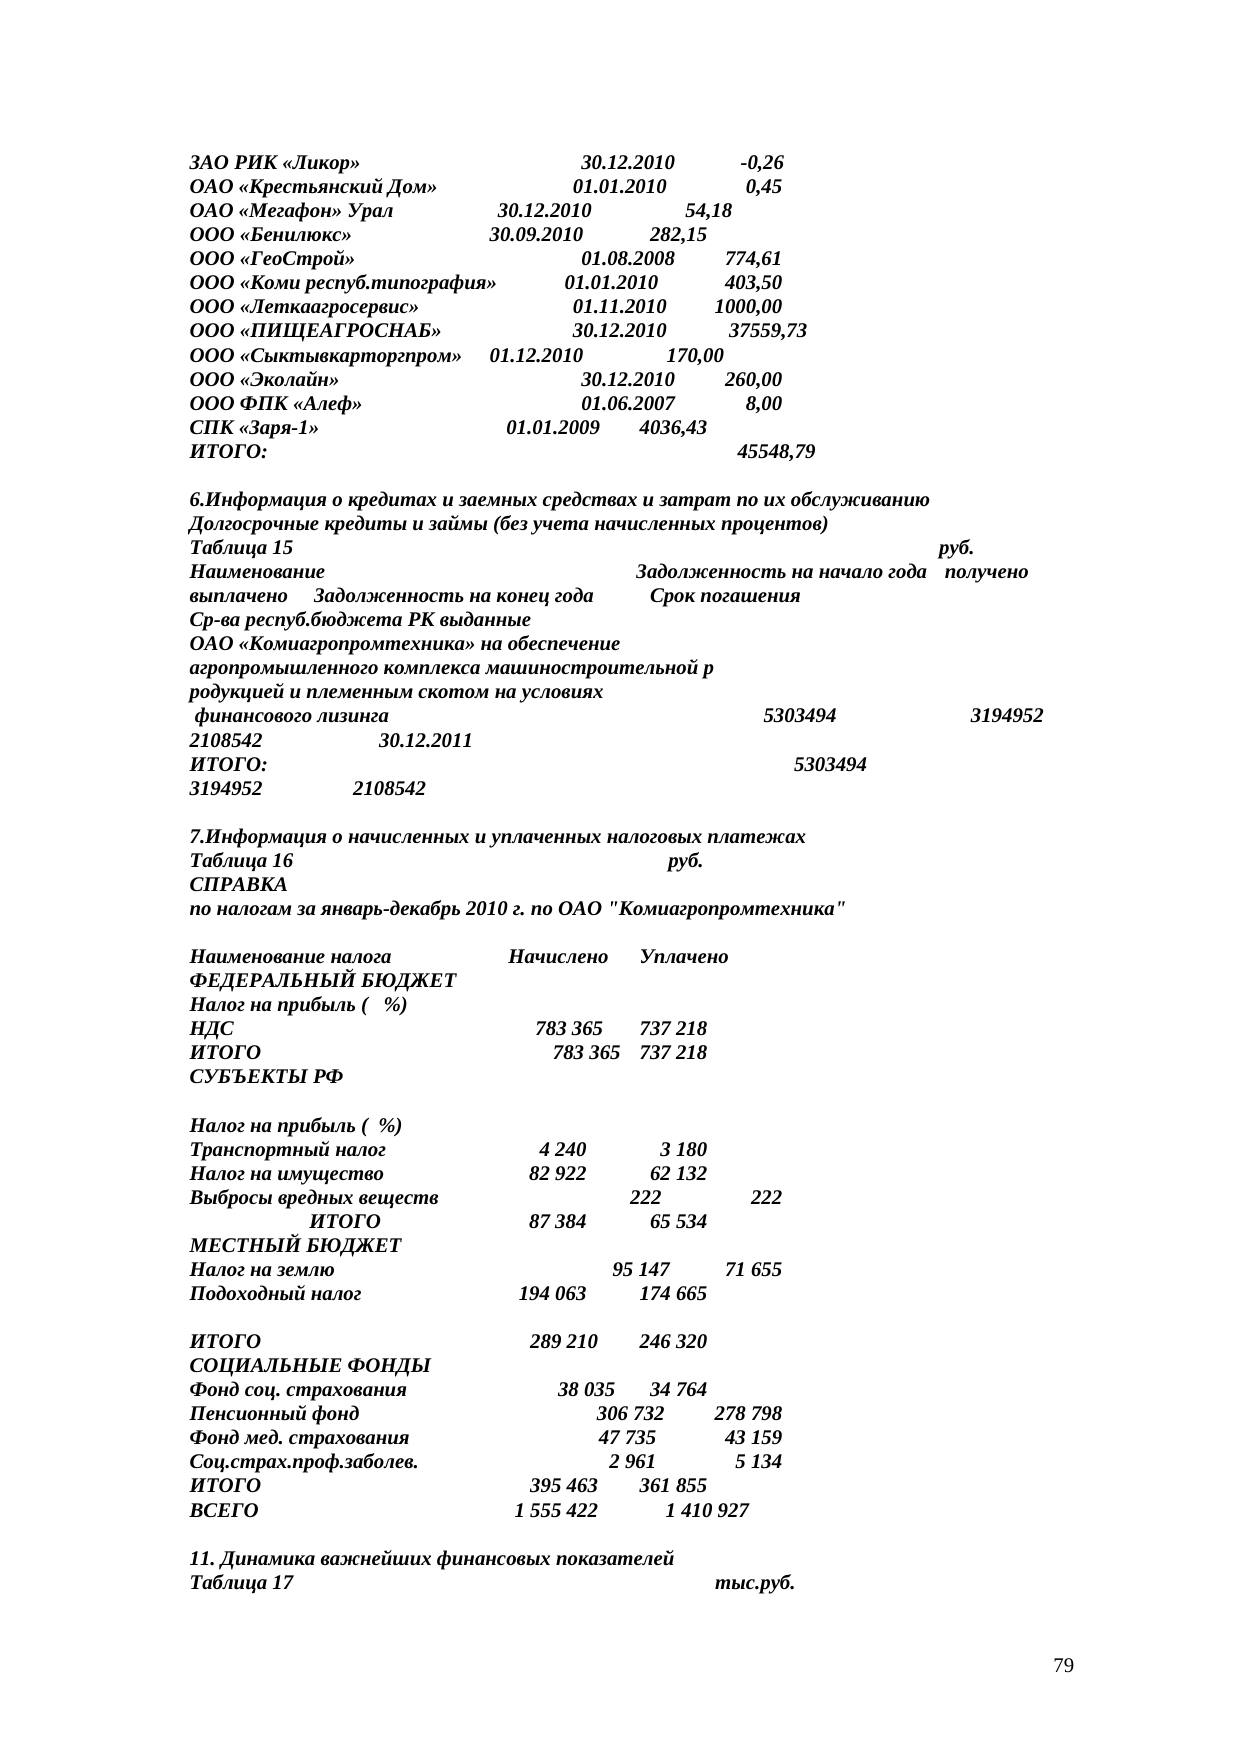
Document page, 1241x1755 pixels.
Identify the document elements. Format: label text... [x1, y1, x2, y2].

text ЗАО РИК «Ликор» 30.12.2010 -0,26 ОАО «Крестьянский Дом» 01.01.2010 0,45 ОАО «Мегафон» Урал 30.12.2010 54,18 ООО «Бенилюкс» 30.09.2010 282,15 ООО «ГеоСтрой» 01.08.2008 774,61 ООО «Коми респуб.типография» 01.01.2010 403,50 ООО «Леткаагросервис» 01.11.2010 1000,00 ООО «ПИЩЕАГРОСНАБ» 30.12.2010 37559,73 ООО «Сыктывкарторгпром» 01.12.2010 170,00 ООО «Эколайн» 30.12.2010 260,00 ООО ФПК «Алеф» 01.06.2007 8,00 СПК «Заря-1» 01.01.2009 4036,43 ИТОГО: 45548,79 6.Информация о кредитах и заемных средствах и затрат по их обслуживанию Долгосрочные кредиты и займы (без учета начисленных процентов) Таблица 15 руб. Наименование Задолженность на начало года получено выплачено Задолженность на конец года Срок погашения Ср-ва респуб.бюджета РК выданные ОАО «Комиагропромтехника» на обеспечение агропромышленного комплекса машиностроительной р родукцией и племенным скотом на условиях финансового лизинга 5303494 3194952 2108542 30.12.2011 ИТОГО: 5303494 3194952 2108542 7.Информация о начисленных и уплаченных налоговых платежах Таблица 16 руб. СПРАВКА по налогам за январь-декабрь 2010 г. по ОАО "Комиагропромтехника" Наименование налога Начислено Уплачено ФЕДЕРАЛЬНЫЙ БЮДЖЕТ Налог на прибыль ( %) НДС 783 365 737 218 ИТОГО 783 365 737 218 СУБЪЕКТЫ РФ Налог на прибыль ( %) Транспортный налог 4 240 3 180 Налог на имущество 82 922 62 132 Выбросы вредных веществ 222 222 ИТОГО 87 384 65 534 МЕСТНЫЙ БЮДЖЕТ Налог на землю 95 147 71 655 Подоходный налог 194 063 174 665 ИТОГО 289 210 246 320 СОЦИАЛЬНЫЕ ФОНДЫ Фонд соц. страхования 38 035 34 764 Пенсионный фонд 306 732 278 798 Фонд мед. страхования 47 735 43 159 Соц.страх.проф.заболев. 2 961 5 134 ИТОГО 395 463 361 855 ВСЕГО 1 555 422 1 410 927 11. Динамика важнейших финансовых показателей Таблица 17 тыс.руб. [189, 150, 1093, 1594]
